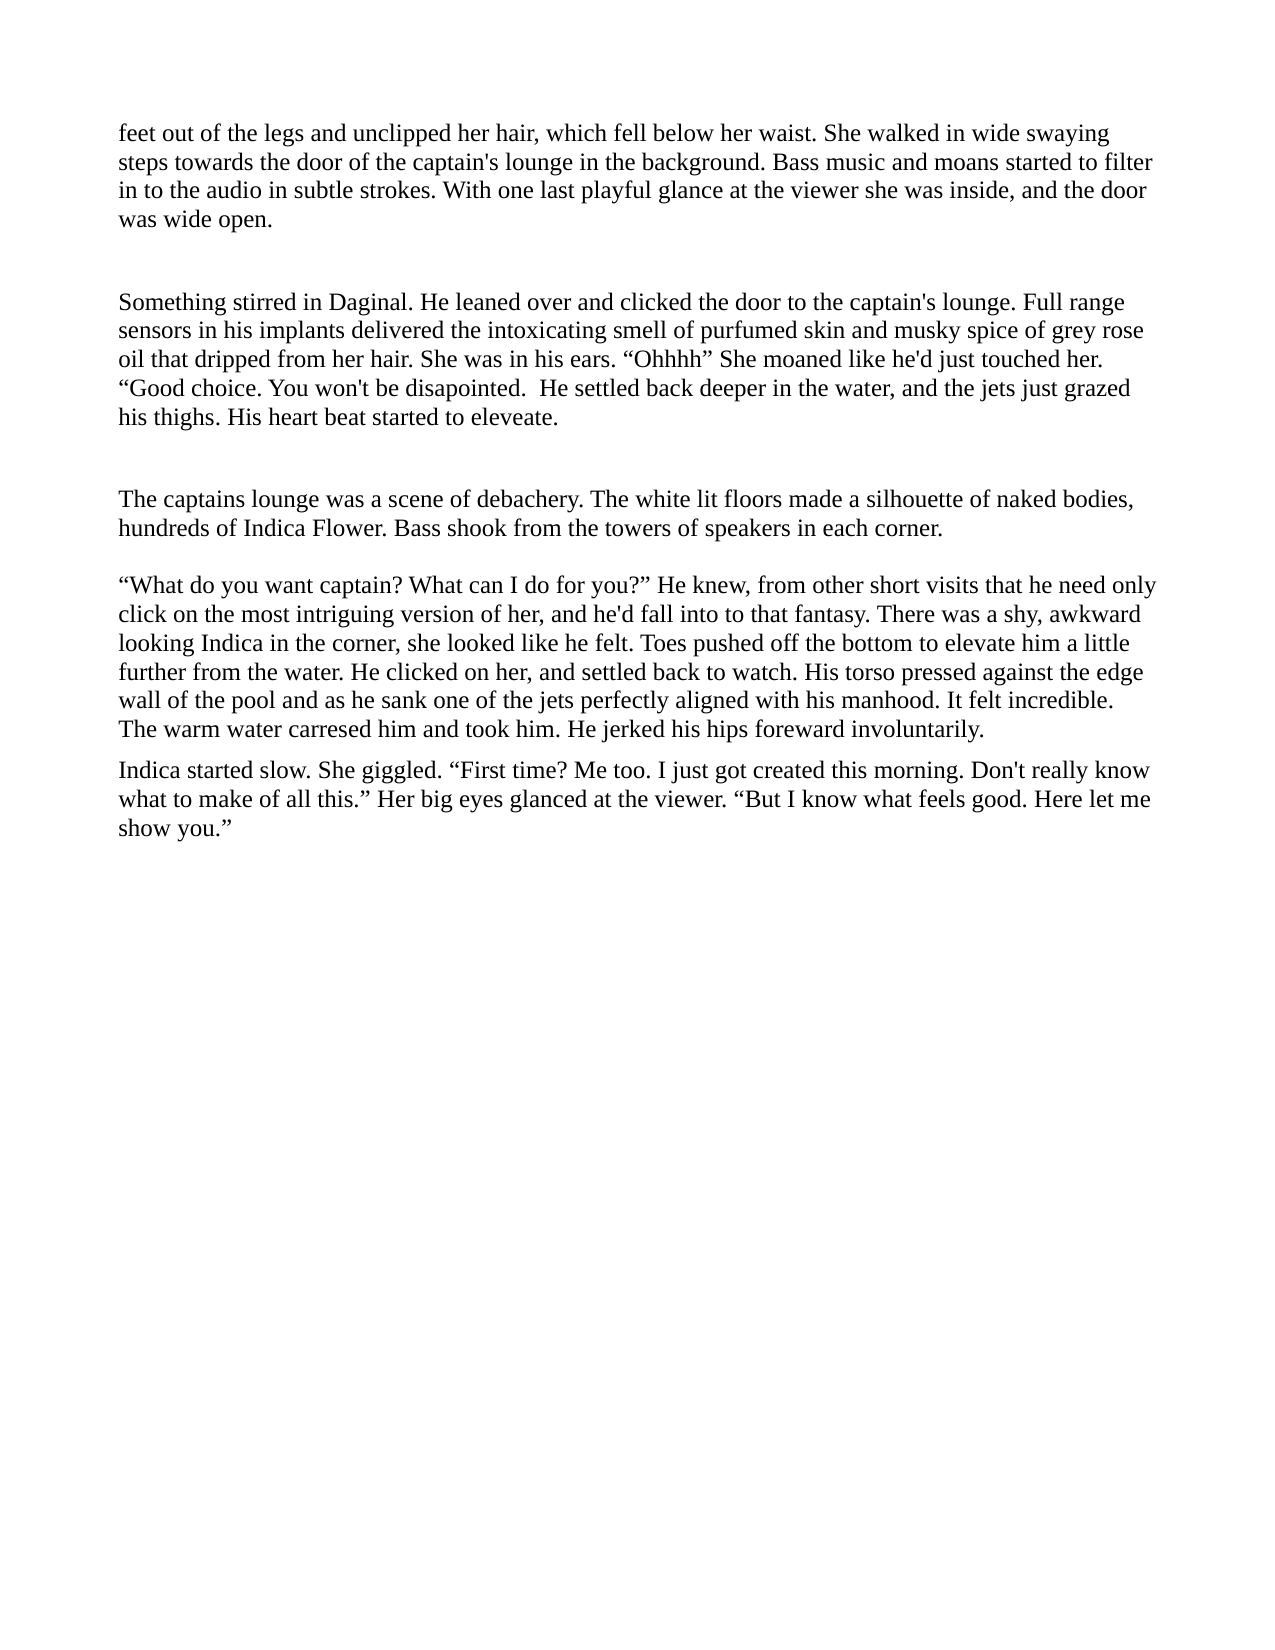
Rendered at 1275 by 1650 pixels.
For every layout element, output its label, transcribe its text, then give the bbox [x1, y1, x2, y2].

text The captains lounge was a scene of debachery. The white lit floors made a silhouette of naked bodies, hundreds of Indica Flower. Bass shook from the towers of speakers in each corner. “What do you want captain? What can I do for you?” He knew, from other short visits that he need only click on the most intriguing version of her, and he'd fall into to that fantasy. There was a shy, awkward looking Indica in the corner, she looked like he felt. Toes pushed off the bottom to elevate him a little further from the water. He clicked on her, and settled back to watch. His torso pressed against the edge wall of the pool and as he sank one of the jets perfectly aligned with his manhood. It felt incredible. The warm water carresed him and took him. He jerked his hips foreward involuntarily. [118, 484, 1157, 743]
text Something stirred in Daginal. He leaned over and clicked the door to the captain's lounge. Full range sensors in his implants delivered the intoxicating smell of purfumed skin and musky spice of grey rose oil that dripped from her hair. She was in his ears. “Ohhhh” She moaned like he'd just touched her. “Good choice. You won't be disapointed. He settled back deeper in the water, and the jets just grazed his thighs. His heart beat started to eleveate. [118, 287, 1157, 431]
text Indica started slow. She giggled. “First time? Me too. I just got created this morning. Don't really know what to make of all this.” Her big eyes glanced at the viewer. “But I know what feels good. Here let me show you.” [118, 756, 1157, 842]
text feet out of the legs and unclipped her hair, which fell below her waist. She walked in wide swaying steps towards the door of the captain's lounge in the background. Bass music and moans started to filter in to the audio in subtle strokes. With one last playful glance at the viewer she was inside, and the door was wide open. [118, 118, 1157, 233]
